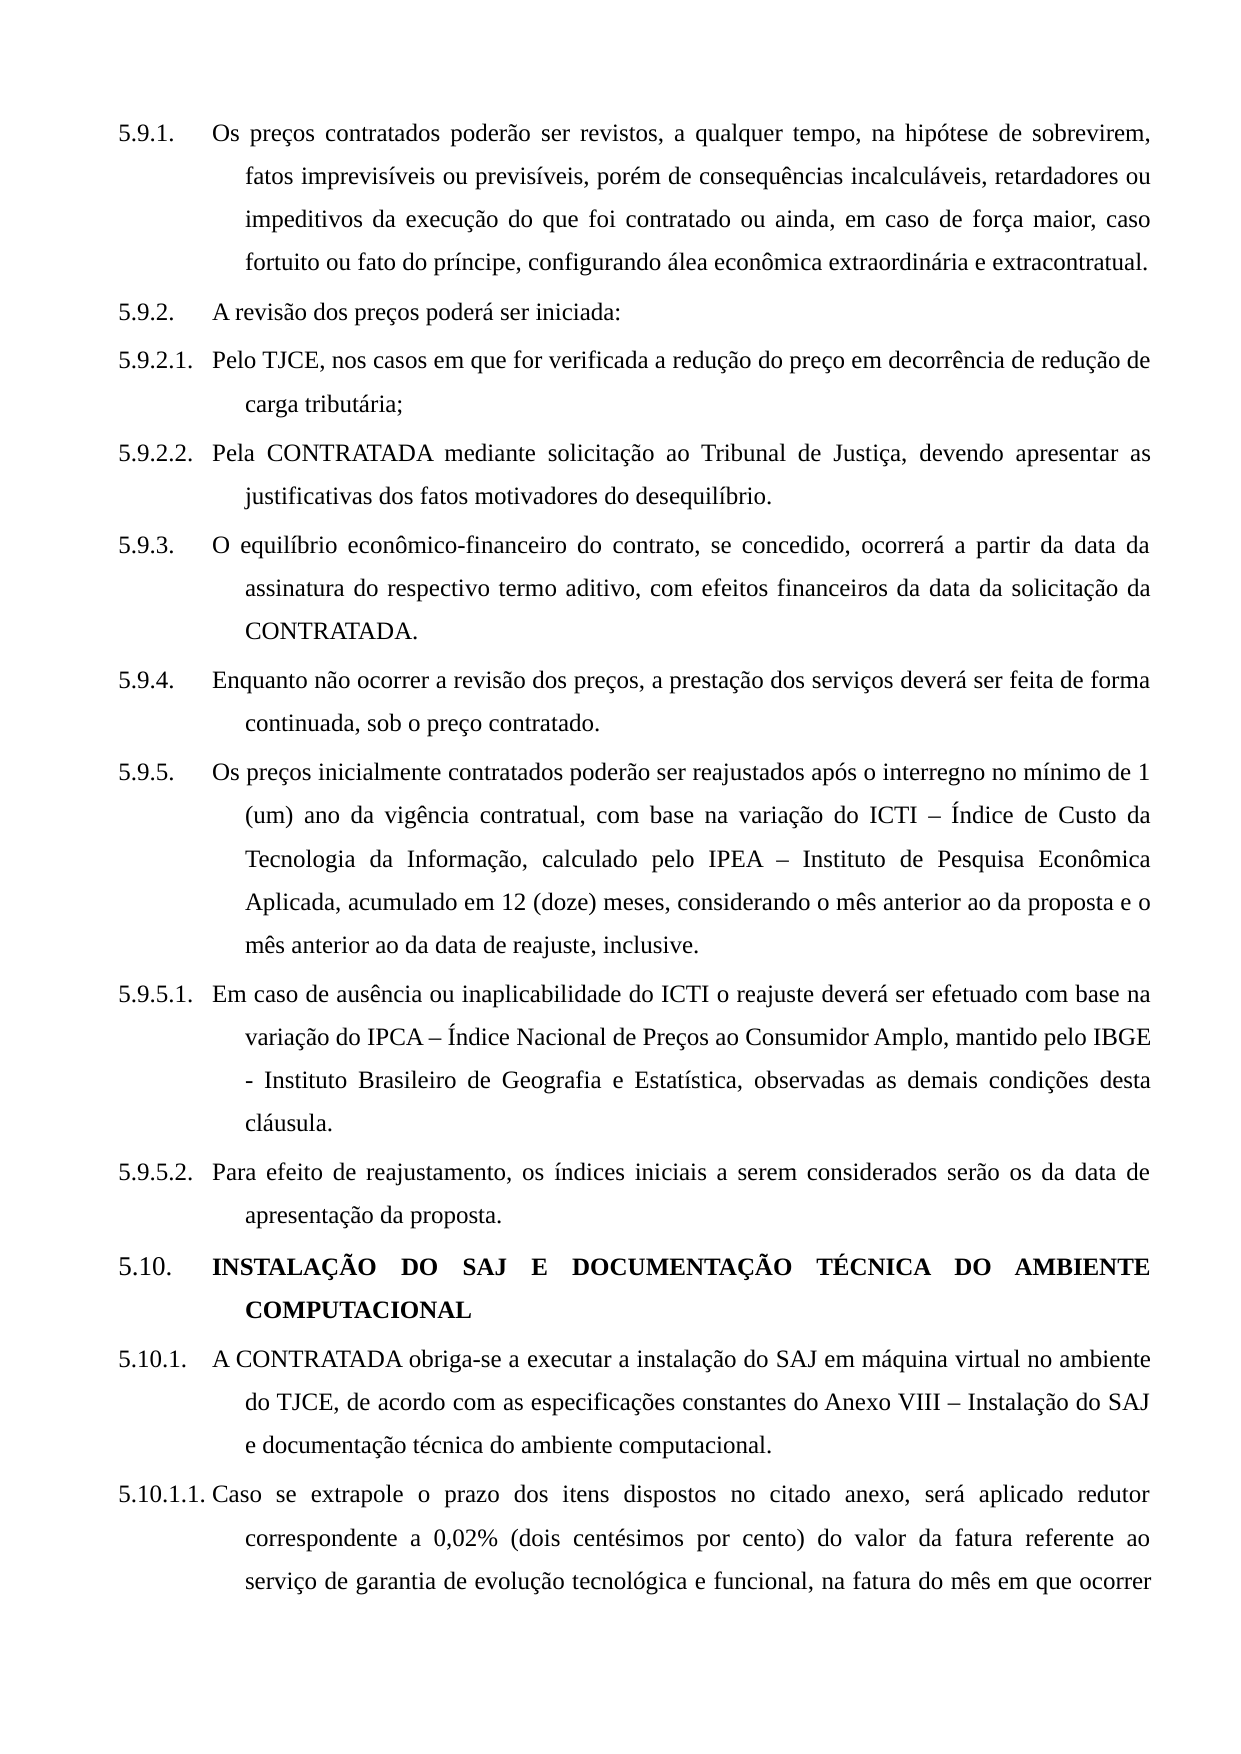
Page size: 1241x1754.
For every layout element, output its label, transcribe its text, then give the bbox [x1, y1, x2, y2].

list Pelo TJCE, nos casos em que for verificada a redução do preço em decorrência de redução de carga tributária; [118, 346, 1152, 417]
list Caso se extrapole o prazo dos itens dispostos no citado anexo, será aplicado redutor correspondente a 0,02% (dois centésimos por cento) do valor da fatura referente ao serviço de garantia de evolução tecnológica e funcional, na fatura do mês em que ocorrer [118, 1479, 1152, 1594]
list INSTALAÇÃO DO SAJ E DOCUMENTAÇÃO TÉCNICA DO AMBIENTE COMPUTACIONAL [118, 1250, 1152, 1324]
list Em caso de ausência ou inaplicabilidade do ICTI o reajuste deverá ser efetuado com base na variação do IPCA – Índice Nacional de Preços ao Consumidor Amplo, mantido pelo IBGE - Instituto Brasileiro de Geografia e Estatística, observadas as demais condições desta cláusula. [118, 979, 1152, 1137]
list O equilíbrio econômico-financeiro do contrato, se concedido, ocorrerá a partir da data da assinatura do respectivo termo aditivo, com efeitos financeiros da data da solicitação da CONTRATADA. [118, 530, 1152, 645]
list Os preços inicialmente contratados poderão ser reajustados após o interregno no mínimo de 1 (um) ano da vigência contratual, com base na variação do ICTI – Índice de Custo da Tecnologia da Informação, calculado pelo IPEA – Instituto de Pesquisa Econômica Aplicada, acumulado em 12 (doze) meses, considerando o mês anterior ao da proposta e o mês anterior ao da data de reajuste, inclusive. [118, 757, 1152, 959]
list Enquanto não ocorrer a revisão dos preços, a prestação dos serviços deverá ser feita de forma continuada, sob o preço contratado. [118, 665, 1152, 737]
list A CONTRATADA obriga-se a executar a instalação do SAJ em máquina virtual no ambiente do TJCE, de acordo com as especificações constantes do Anexo VIII – Instalação do SAJ e documentação técnica do ambiente computacional. [118, 1344, 1152, 1459]
list Os preços contratados poderão ser revistos, a qualquer tempo, na hipótese de sobrevirem, fatos imprevisíveis ou previsíveis, porém de consequências incalculáveis, retardadores ou impeditivos da execução do que foi contratado ou ainda, em caso de força maior, caso fortuito ou fato do príncipe, configurando álea econômica extraordinária e extracontratual. [118, 118, 1152, 276]
list Para efeito de reajustamento, os índices iniciais a serem considerados serão os da data de apresentação da proposta. [118, 1157, 1152, 1229]
list Pela CONTRATADA mediante solicitação ao Tribunal de Justiça, devendo apresentar as justificativas dos fatos motivadores do desequilíbrio. [118, 438, 1152, 510]
list A revisão dos preços poderá ser iniciada: [118, 297, 1152, 325]
